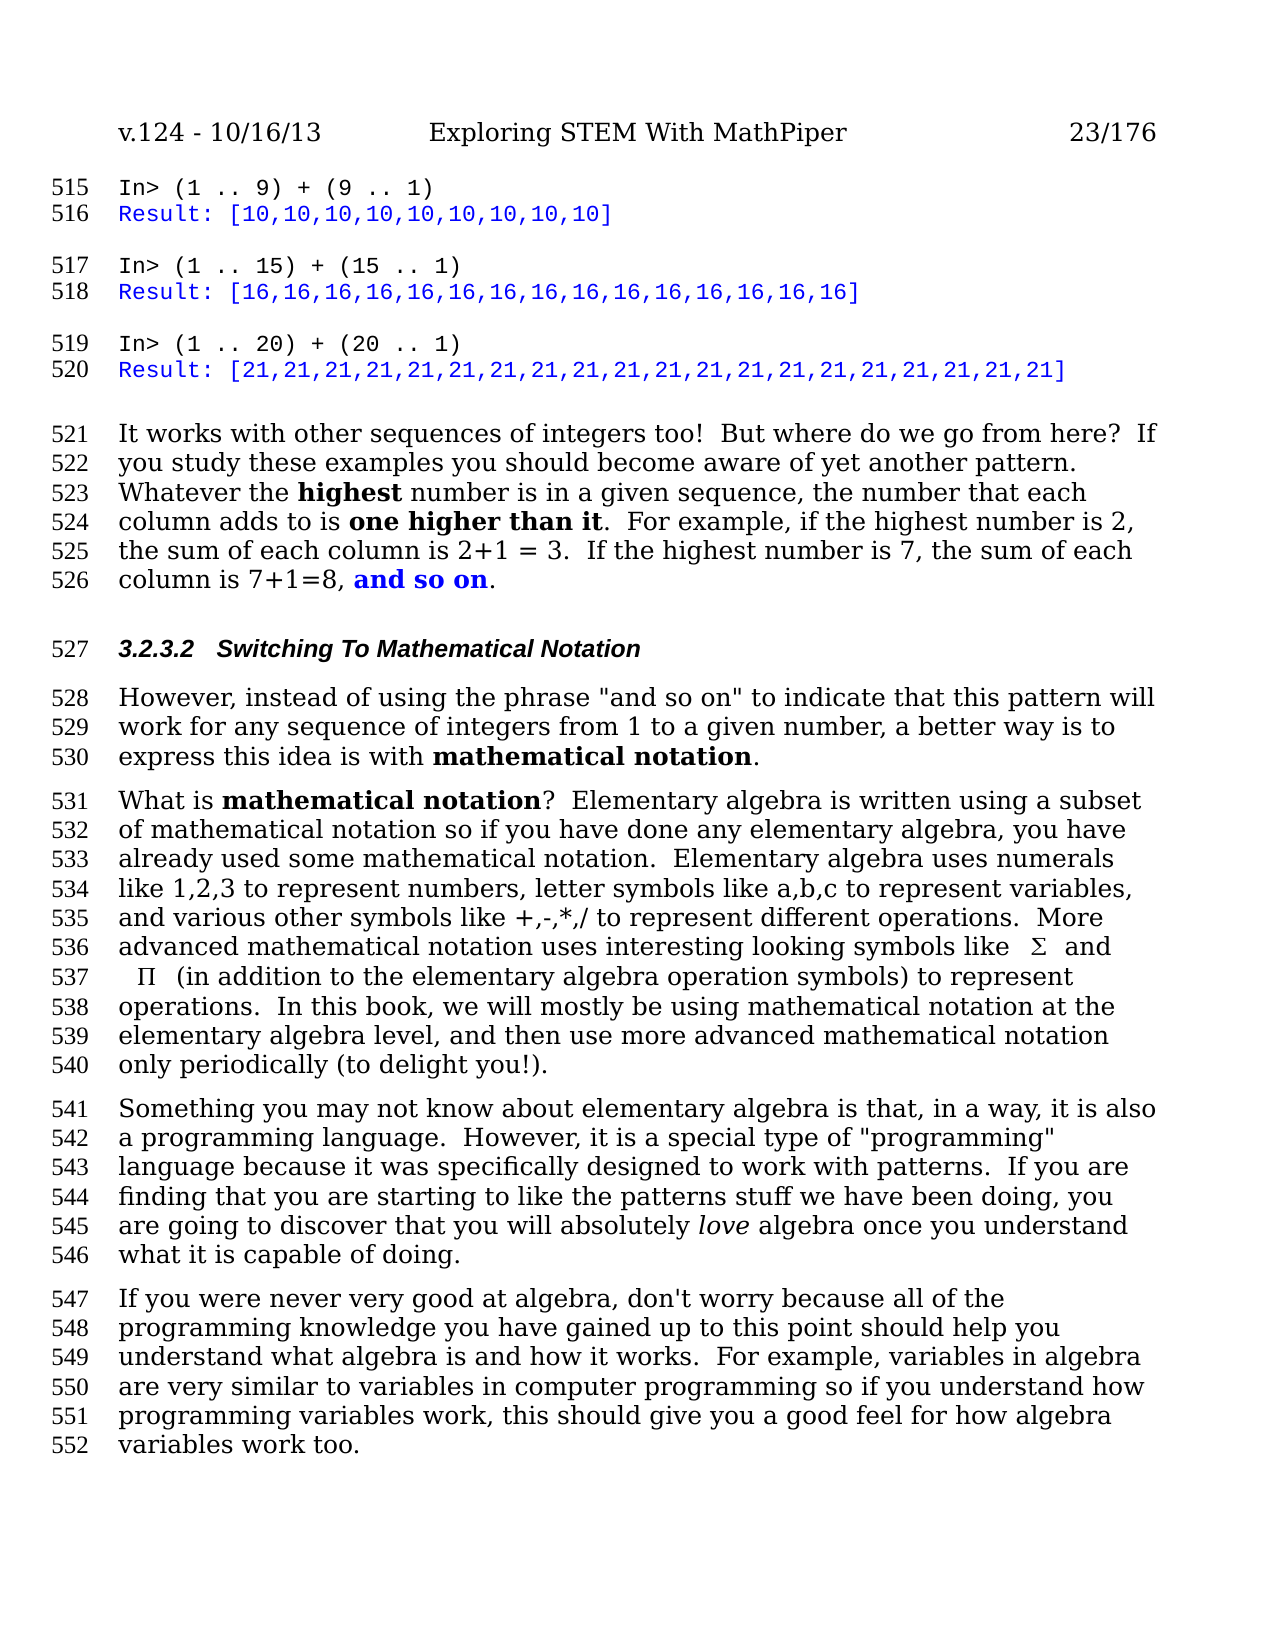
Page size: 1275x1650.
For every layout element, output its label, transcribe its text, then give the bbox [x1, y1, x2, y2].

text In> (1 .. 20) + (20 .. 1) [118, 332, 1157, 358]
text Result: [21,21,21,21,21,21,21,21,21,21,21,21,21,21,21,21,21,21,21,21] [118, 358, 1157, 384]
text Result: [16,16,16,16,16,16,16,16,16,16,16,16,16,16,16] [118, 281, 1157, 306]
text In> (1 .. 15) + (15 .. 1) [118, 254, 1157, 281]
text Result: [10,10,10,10,10,10,10,10,10] [118, 203, 1157, 229]
subtitle Switching To Mathematical Notation [118, 634, 1157, 662]
text If you were never very good at algebra, don't worry because all of the programming knowledge you have gained up to this point should help you understand what algebra is and how it works. For example, variables in algebra are very similar to variables in computer programming so if you understand how programming variables work, this should give you a good feel for how algebra variables work too. [118, 1284, 1157, 1459]
text It works with other sequences of integers too! But where do we go from here? If you study these examples you should become aware of yet another pattern. Whatever the highest number is in a given sequence, the number that each column adds to is one higher than it. For example, if the highest number is 2, the sum of each column is 2+1 = 3. If the highest number is 7, the sum of each column is 7+1=8, and so on. [118, 419, 1157, 595]
text What is mathematical notation? Elementary algebra is written using a subset of mathematical notation so if you have done any elementary algebra, you have already used some mathematical notation. Elementary algebra uses numerals like 1,2,3 to represent numbers, letter symbols like a,b,c to represent variables, and various other symbols like +,-,*,/ to represent different operations. More advanced mathematical notation uses interesting looking symbols likeand(in addition to the elementary algebra operation symbols) to represent operations. In this book, we will mostly be using mathematical notation at the elementary algebra level, and then use more advanced mathematical notation only periodically (to delight you!). [118, 786, 1157, 1079]
text However, instead of using the phrase "and so on" to indicate that this pattern will work for any sequence of integers from 1 to a given number, a better way is to express this idea is with mathematical notation. [118, 683, 1157, 771]
text Something you may not know about elementary algebra is that, in a way, it is also a programming language. However, it is a special type of "programming" language because it was specifically designed to work with patterns. If you are finding that you are starting to like the patterns stuff we have been doing, you are going to discover that you will absolutely love algebra once you understand what it is capable of doing. [118, 1094, 1157, 1269]
text In> (1 .. 9) + (9 .. 1) [118, 177, 1157, 203]
